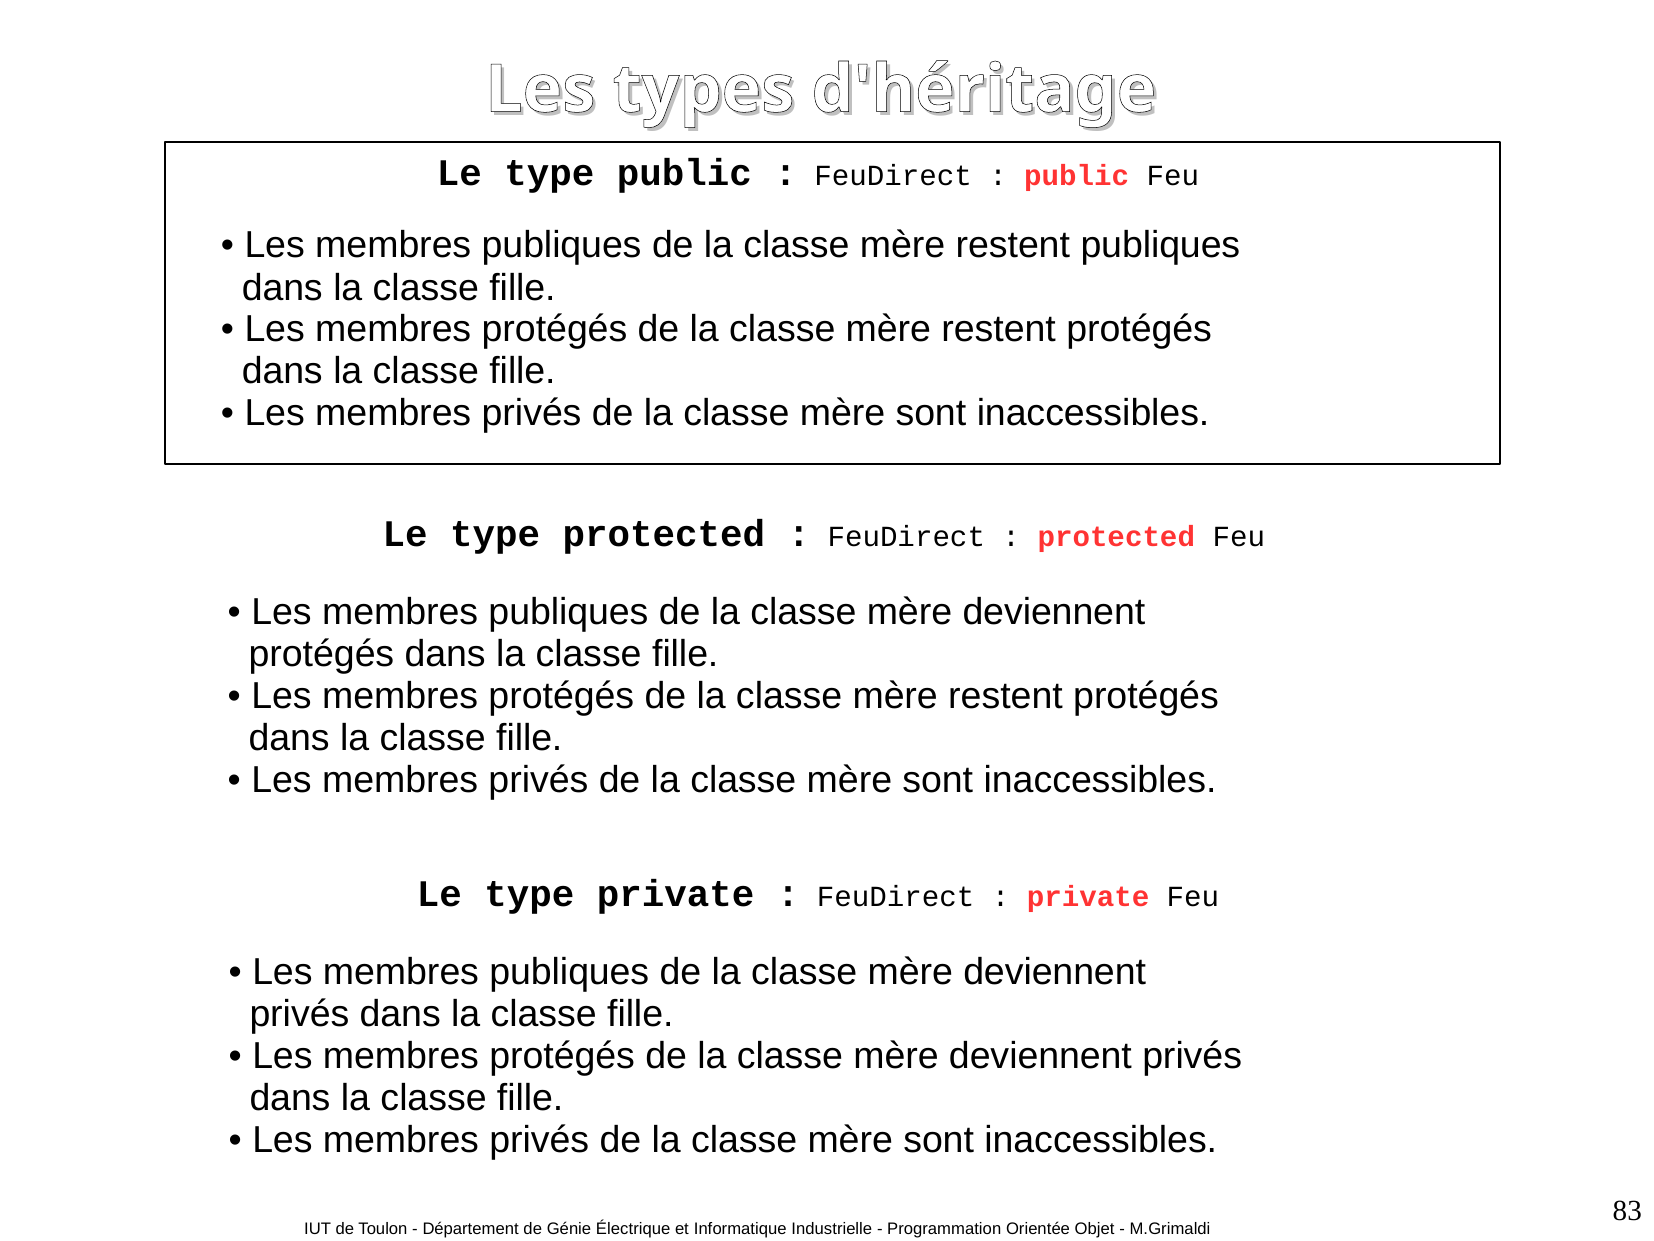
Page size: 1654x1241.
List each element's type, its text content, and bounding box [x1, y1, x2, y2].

title Les types d'héritage [166, 143, 1499, 190]
text_box Le type protected : FeuDirect : protected Feu [177, 511, 1489, 588]
text_box • Les membres publiques de la classe mère deviennent protégés dans la classe fille. • Les membres protégés de la classe mère restent protégés dans la classe fille. • Les membres privés de la classe mère sont inaccessibles. [184, 582, 1263, 830]
text_box Le type private : FeuDirect : private Feu [165, 871, 1489, 949]
text_box • Les membres publiques de la classe mère deviennent privés dans la classe fille. • Les membres protégés de la classe mère deviennent privés dans la classe fille. • Les membres privés de la classe mère sont inaccessibles. [179, 942, 1292, 1191]
text_box Le type public : FeuDirect : public Feu [177, 151, 1477, 228]
title Les types d'héritage [76, 0, 1565, 190]
text_box • Les membres publiques de la classe mère restent publiques dans la classe fille. • Les membres protégés de la classe mère restent protégés dans la classe fille. • Les membres privés de la classe mère sont inaccessibles. [181, 228, 1281, 463]
